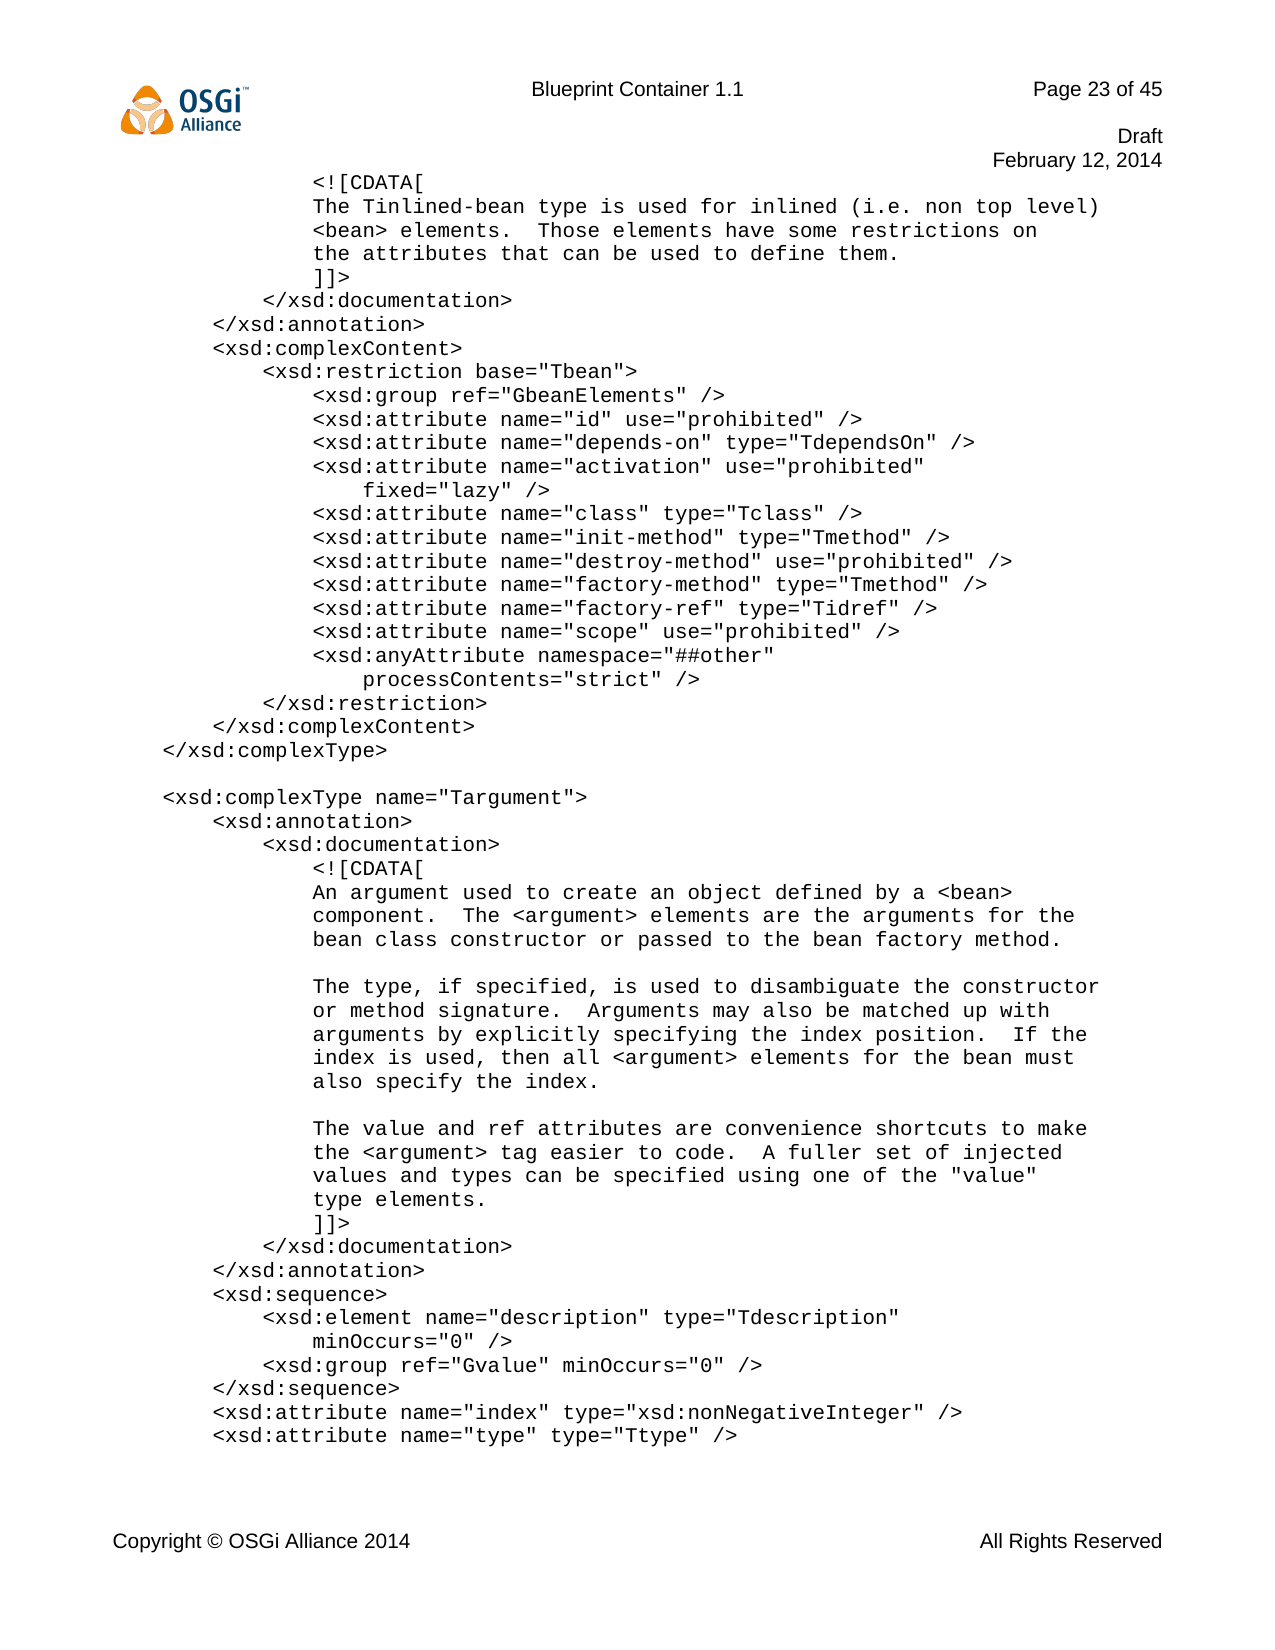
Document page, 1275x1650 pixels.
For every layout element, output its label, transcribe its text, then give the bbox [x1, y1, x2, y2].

text <![CDATA[ The Tinlined-bean type is used for inlined (i.e. non top level) <bean> elements. Those elements have some restrictions on the attributes that can be used to define them. ]]> </xsd:documentation> </xsd:annotation> <xsd:complexContent> <xsd:restriction base="Tbean"> <xsd:group ref="GbeanElements" /> <xsd:attribute name="id" use="prohibited" /> <xsd:attribute name="depends-on" type="TdependsOn" /> <xsd:attribute name="activation" use="prohibited" fixed="lazy" /> <xsd:attribute name="class" type="Tclass" /> <xsd:attribute name="init-method" type="Tmethod" /> <xsd:attribute name="destroy-method" use="prohibited" /> <xsd:attribute name="factory-method" type="Tmethod" /> <xsd:attribute name="factory-ref" type="Tidref" /> <xsd:attribute name="scope" use="prohibited" /> <xsd:anyAttribute namespace="##other" processContents="strict" /> </xsd:restriction> </xsd:complexContent> </xsd:complexType> <xsd:complexType name="Targument"> <xsd:annotation> <xsd:documentation> <![CDATA[ An argument used to create an object defined by a <bean> component. The <argument> elements are the arguments for the bean class constructor or passed to the bean factory method. The type, if specified, is used to disambiguate the constructor or method signature. Arguments may also be matched up with arguments by explicitly specifying the index position. If the index is used, then all <argument> elements for the bean must also specify the index. The value and ref attributes are convenience shortcuts to make the <argument> tag easier to code. A fuller set of injected values and types can be specified using one of the "value" type elements. ]]> </xsd:documentation> </xsd:annotation> <xsd:sequence> <xsd:element name="description" type="Tdescription" minOccurs="0" /> <xsd:group ref="Gvalue" minOccurs="0" /> </xsd:sequence> <xsd:attribute name="index" type="xsd:nonNegativeInteger" /> <xsd:attribute name="type" type="Ttype" /> [112, 172, 1162, 1449]
picture [113, 78, 257, 142]
